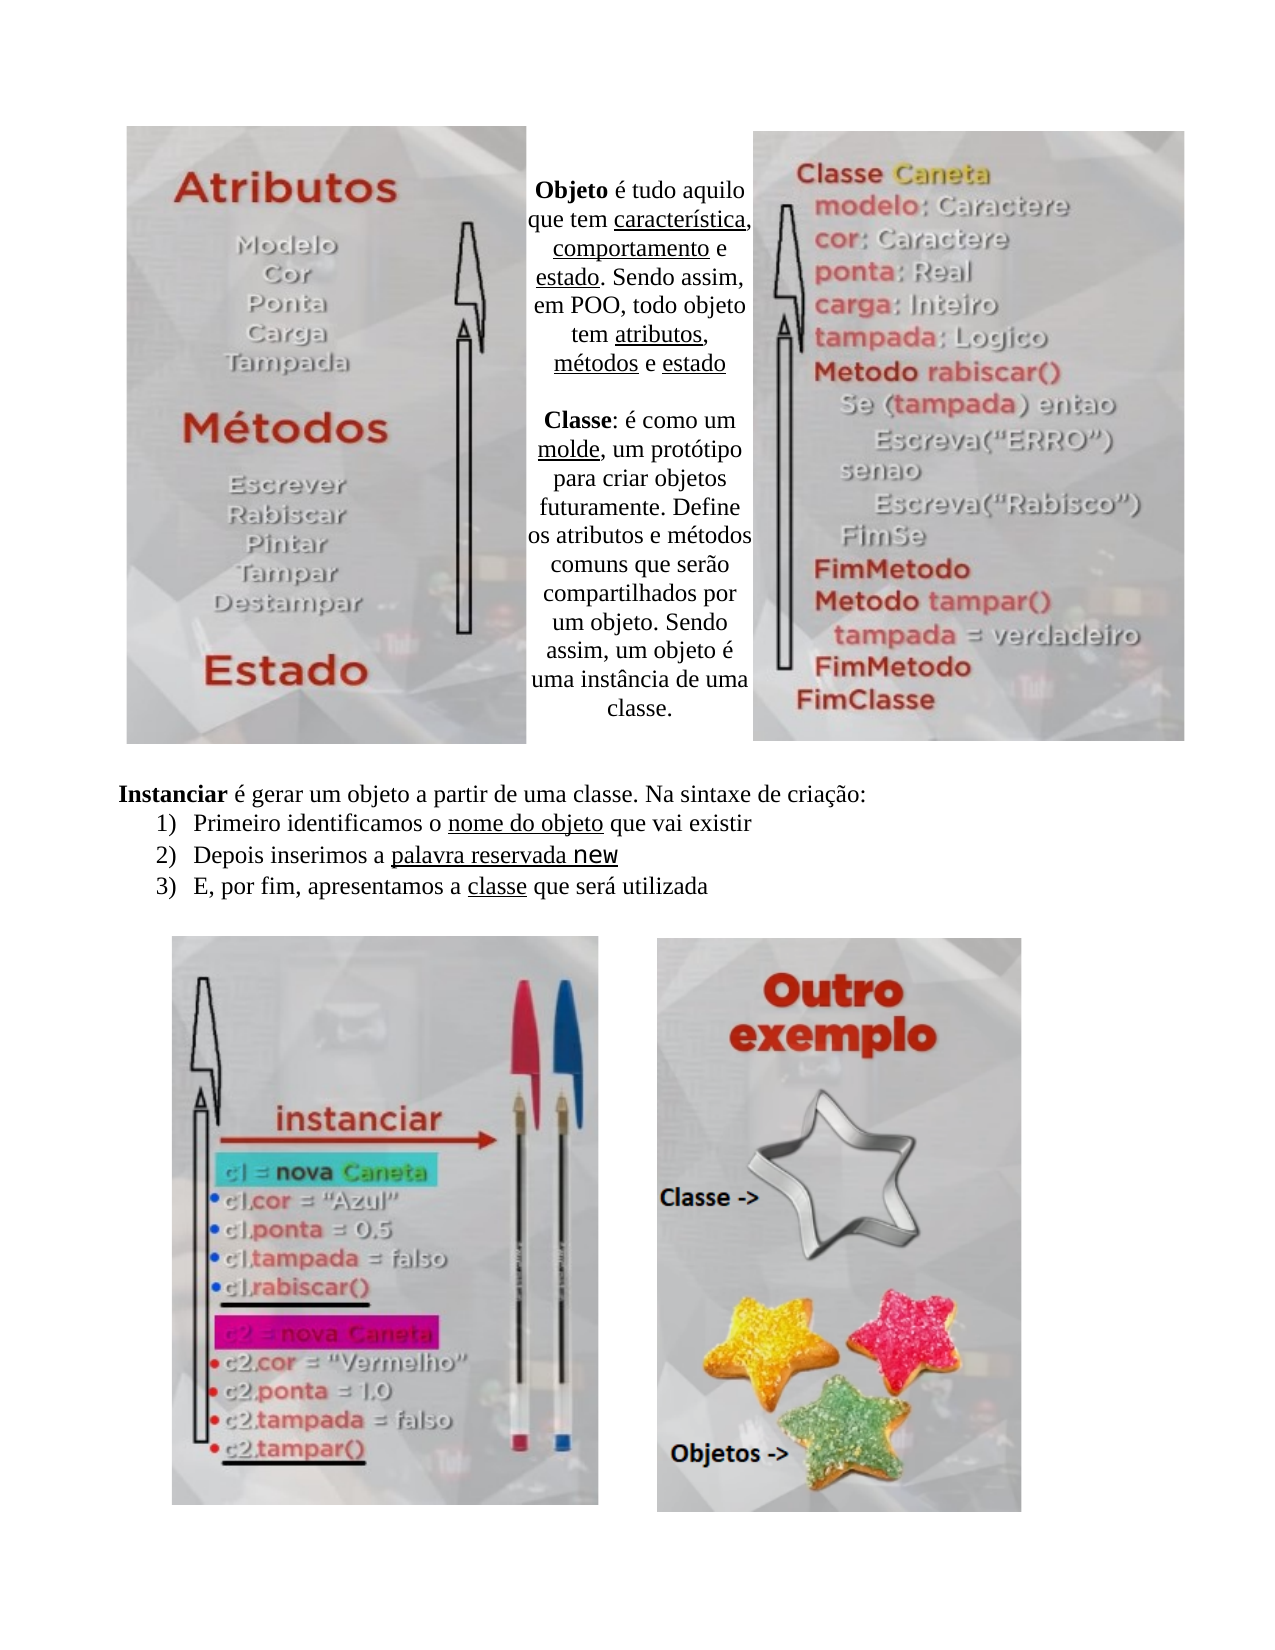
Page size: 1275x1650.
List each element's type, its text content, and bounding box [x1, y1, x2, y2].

text Classe: é como um molde, um protótipo para criar objetos futuramente. Define os atributos e métodos comuns que serão compartilhados por um objeto. Sendo assim, um objeto é uma instância de uma classe. [527, 406, 753, 722]
list Primeiro identificamos o nome do objeto que vai existir [156, 808, 1157, 837]
list Depois inserimos a palavra reservada new [156, 837, 1157, 871]
text Objeto é tudo aquilo que tem característica, comportamento e estado. Sendo assim, em POO, todo objeto tem atributos, métodos e estado [527, 176, 753, 377]
picture [126, 126, 527, 744]
text Instanciar é gerar um objeto a partir de uma classe. Na sintaxe de criação: [118, 779, 1157, 808]
picture [753, 131, 1185, 741]
list E, por fim, apresentamos a classe que será utilizada [156, 871, 1157, 900]
picture [657, 938, 1022, 1512]
picture [171, 936, 599, 1505]
